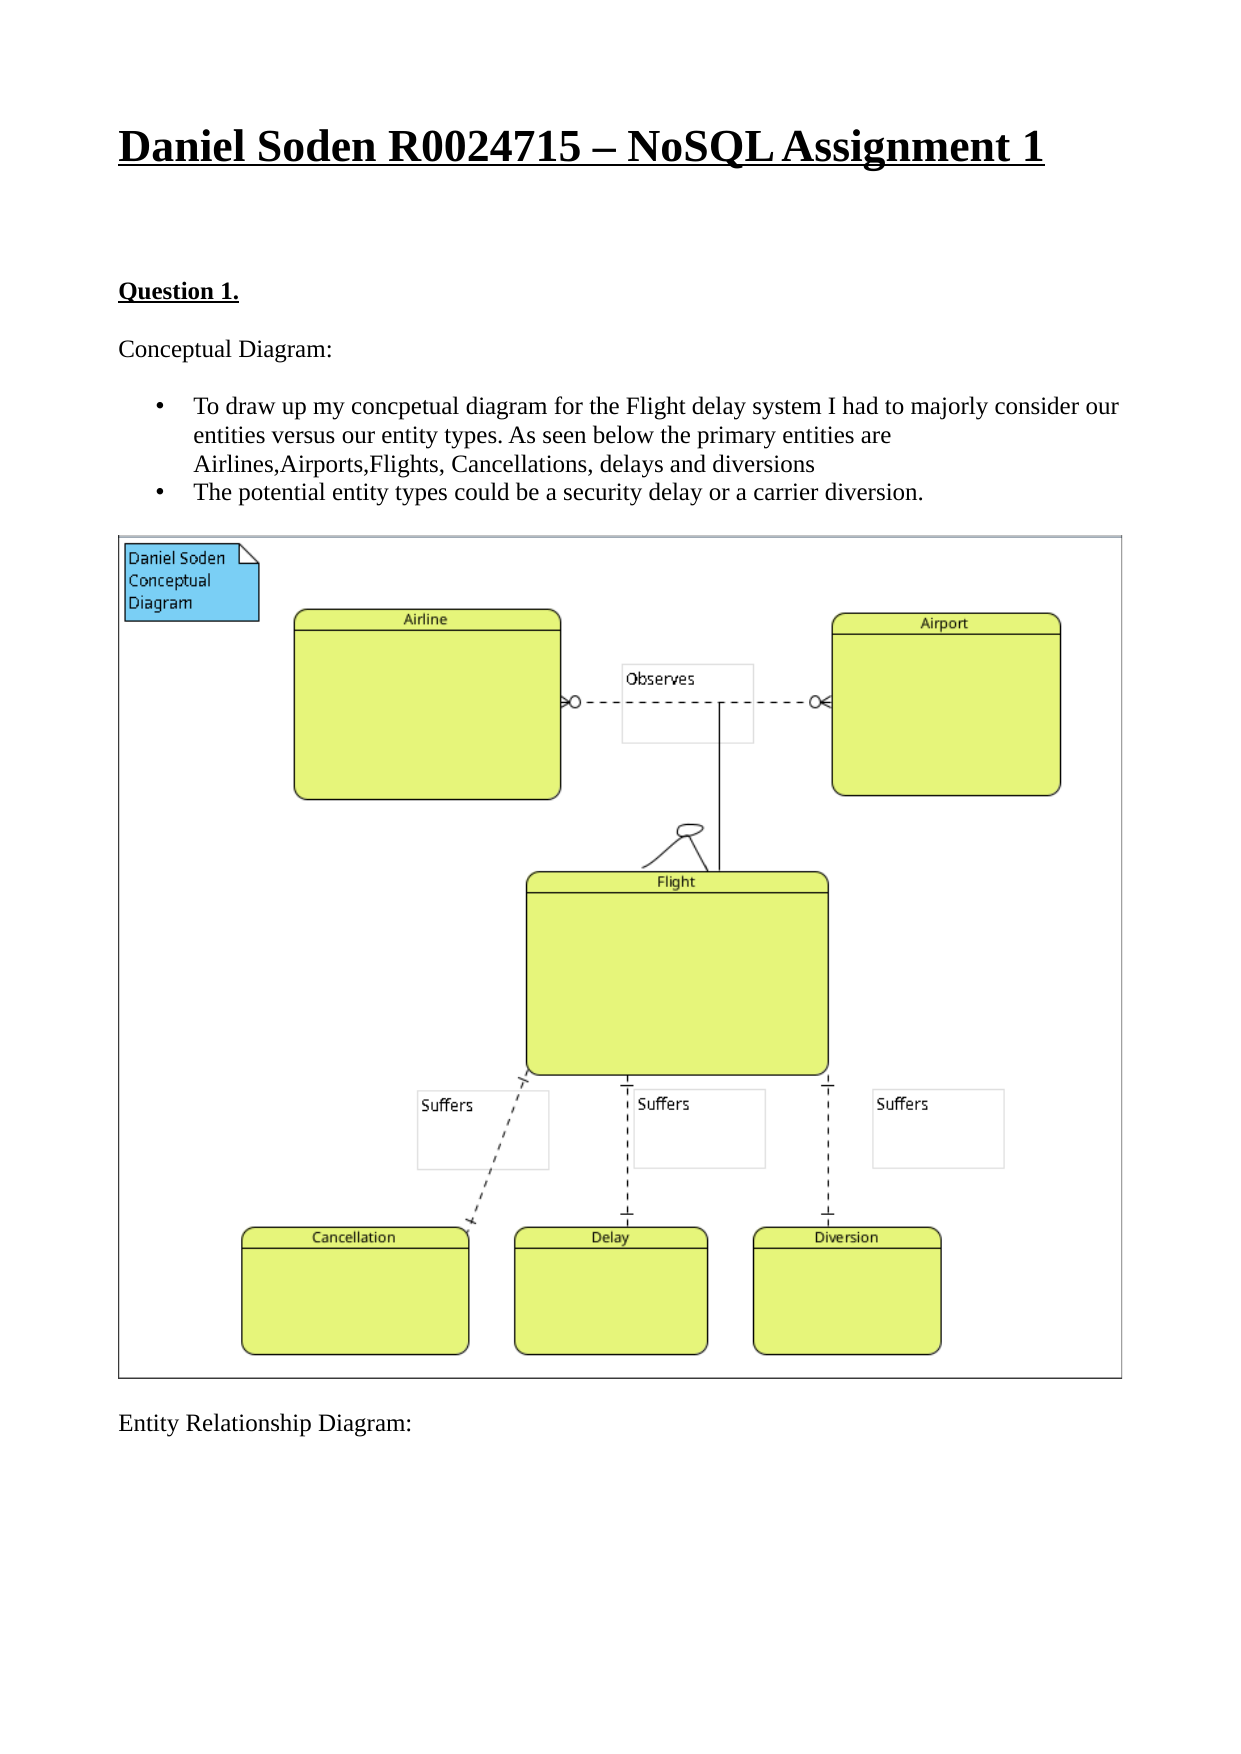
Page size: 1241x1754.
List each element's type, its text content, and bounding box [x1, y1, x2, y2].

list To draw up my concpetual diagram for the Flight delay system I had to majorly consider our entities versus our entity types. As seen below the primary entities are Airlines,Airports,Flights, Cancellations, delays and diversions [156, 391, 1122, 477]
text Conceptual Diagram: [118, 334, 1122, 362]
text Question 1. [118, 276, 1122, 305]
text Daniel Soden R0024715 – NoSQL Assignment 1 [118, 118, 1122, 171]
picture [118, 535, 1123, 1379]
text Entity Relationship Diagram: [118, 1408, 1122, 1436]
list The potential entity types could be a security delay or a carrier diversion. [156, 477, 1122, 506]
